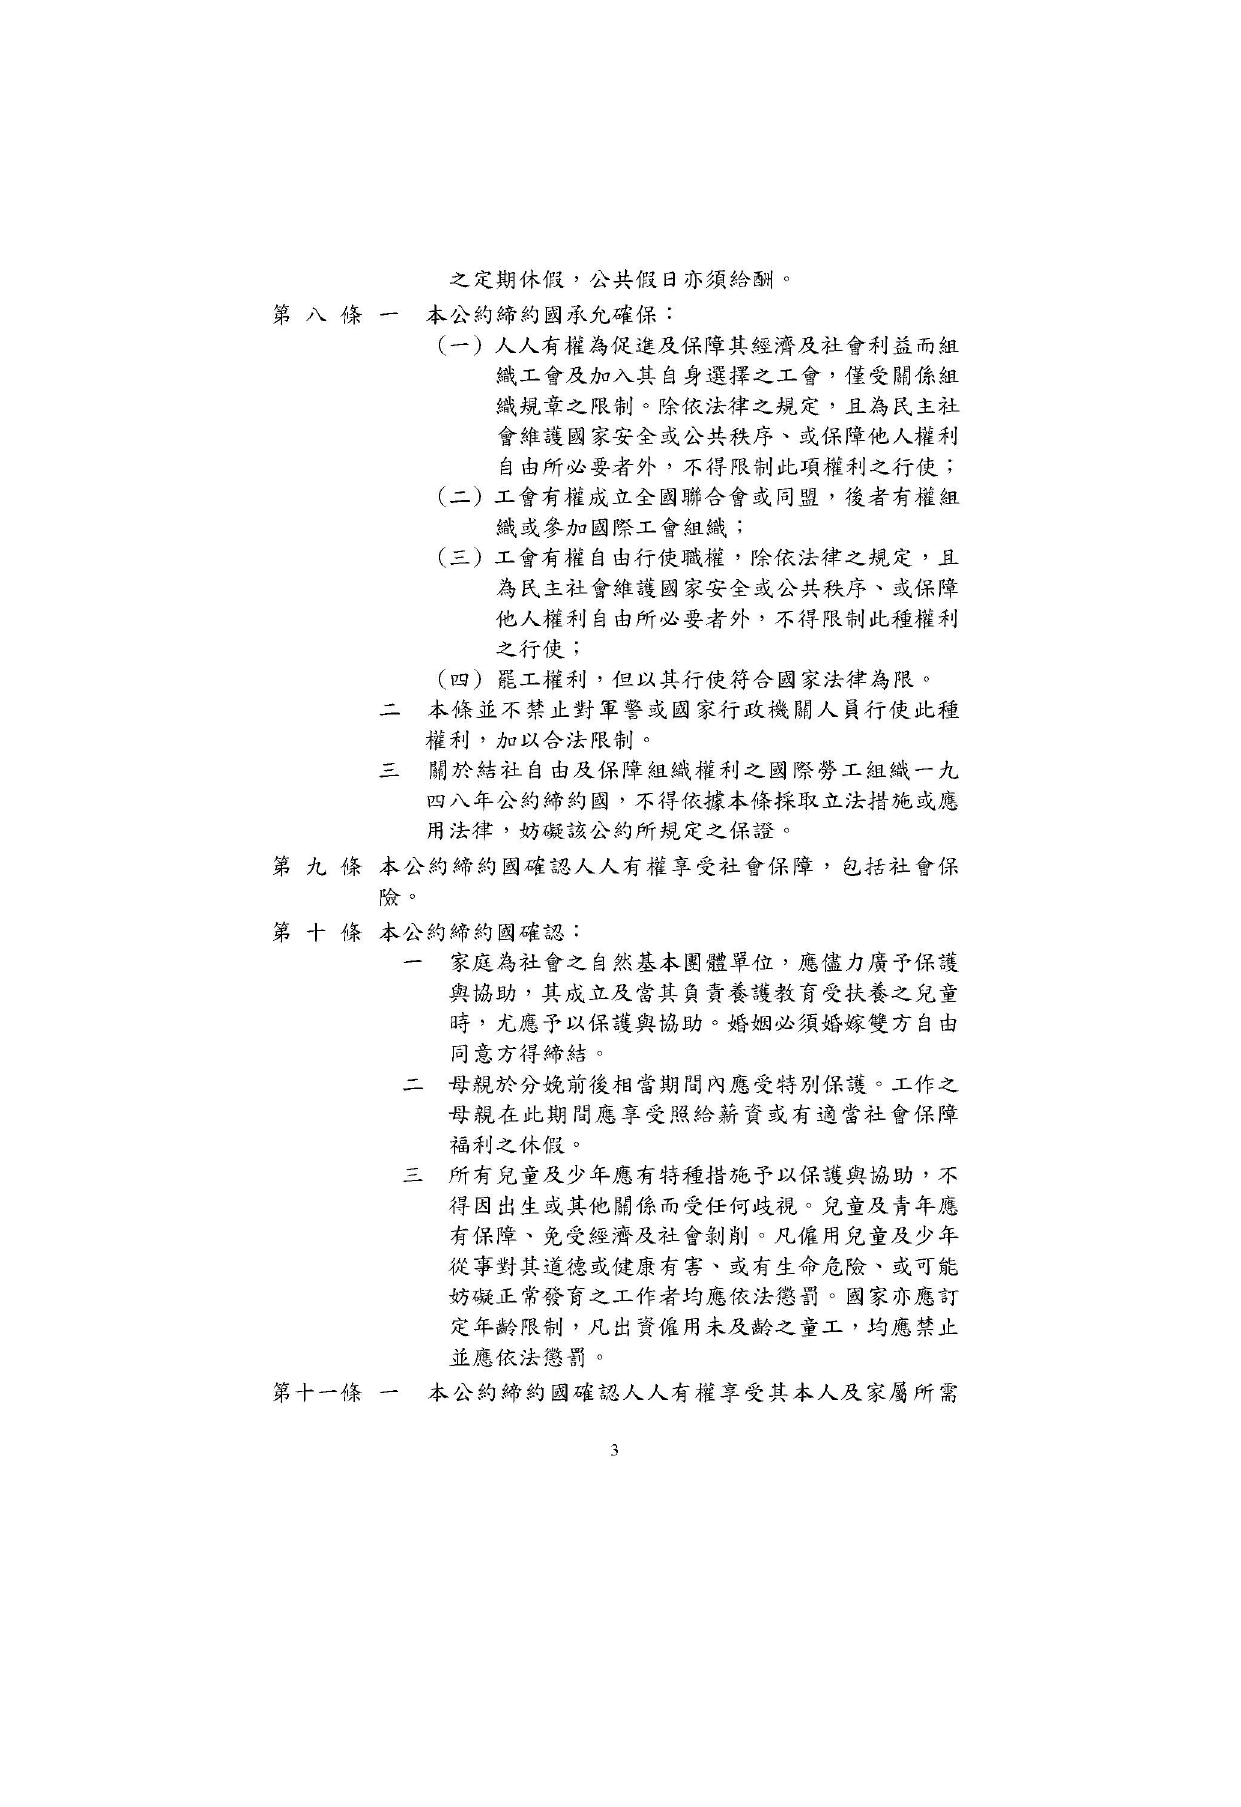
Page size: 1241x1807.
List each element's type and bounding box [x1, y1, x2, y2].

picture [118, 141, 1111, 1546]
